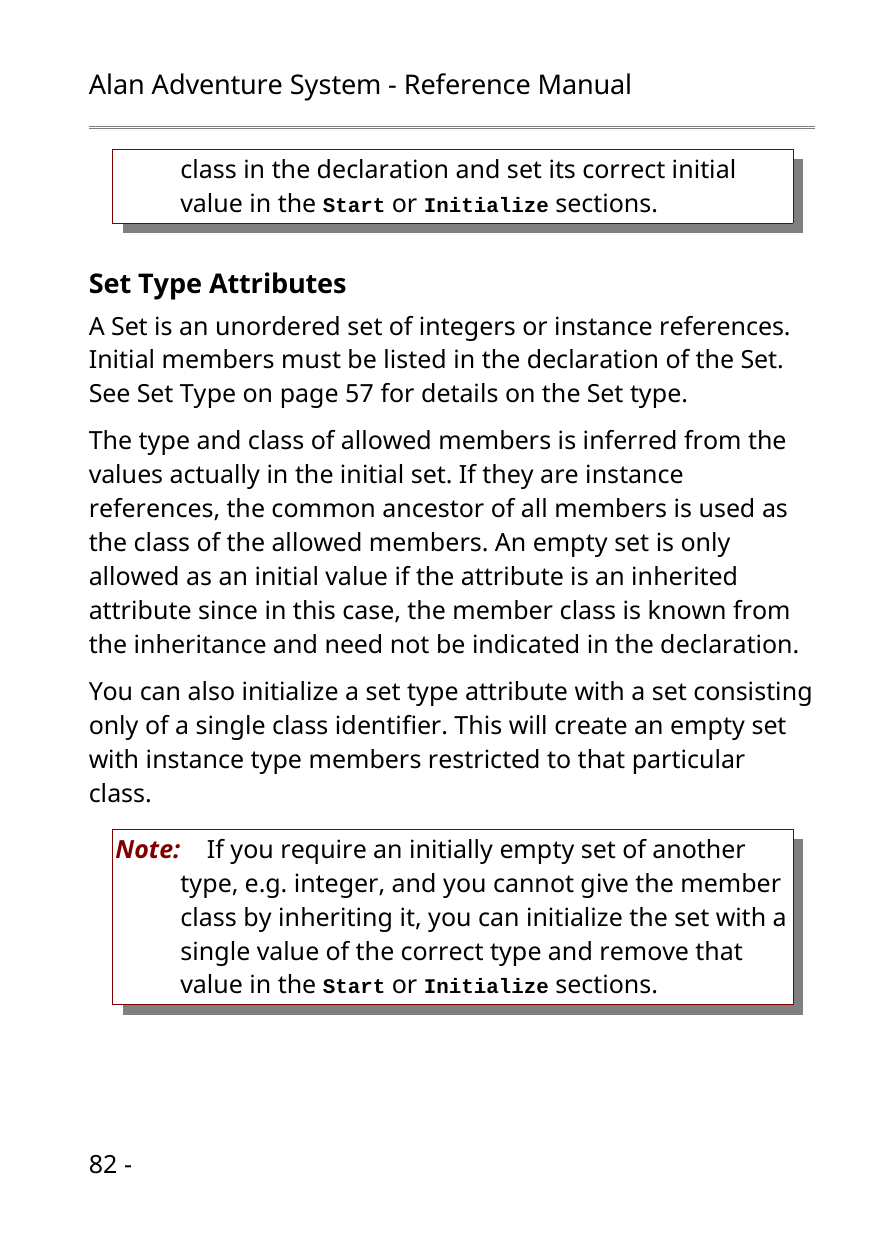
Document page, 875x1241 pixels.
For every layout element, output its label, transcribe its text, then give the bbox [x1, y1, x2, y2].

subtitle Set Type Attributes [88, 264, 815, 301]
list class in the declaration and set its correct initial value in the Start or Initialize sections. [113, 150, 793, 222]
list If you require an initially empty set of another type, e.g. integer, and you cannot give the member class by inheriting it, you can initialize the set with a single value of the correct type and remove that value in the Start or Initialize sections. [113, 830, 793, 1004]
text The type and class of allowed members is inferred from the values actually in the initial set. If they are instance references, the common ancestor of all members is used as the class of the allowed members. An empty set is only allowed as an initial value if the attribute is an inherited attribute since in this case, the member class is known from the inheritance and need not be indicated in the declaration. [88, 423, 815, 661]
text You can also initialize a set type attribute with a set consisting only of a single class identifier. This will create an empty set with instance type members restricted to that particular class. [88, 674, 815, 810]
text A Set is an unordered set of integers or instance references. Initial members must be listed in the declaration of the Set. See Set Type on page 44 for details on the Set type. [88, 308, 815, 410]
